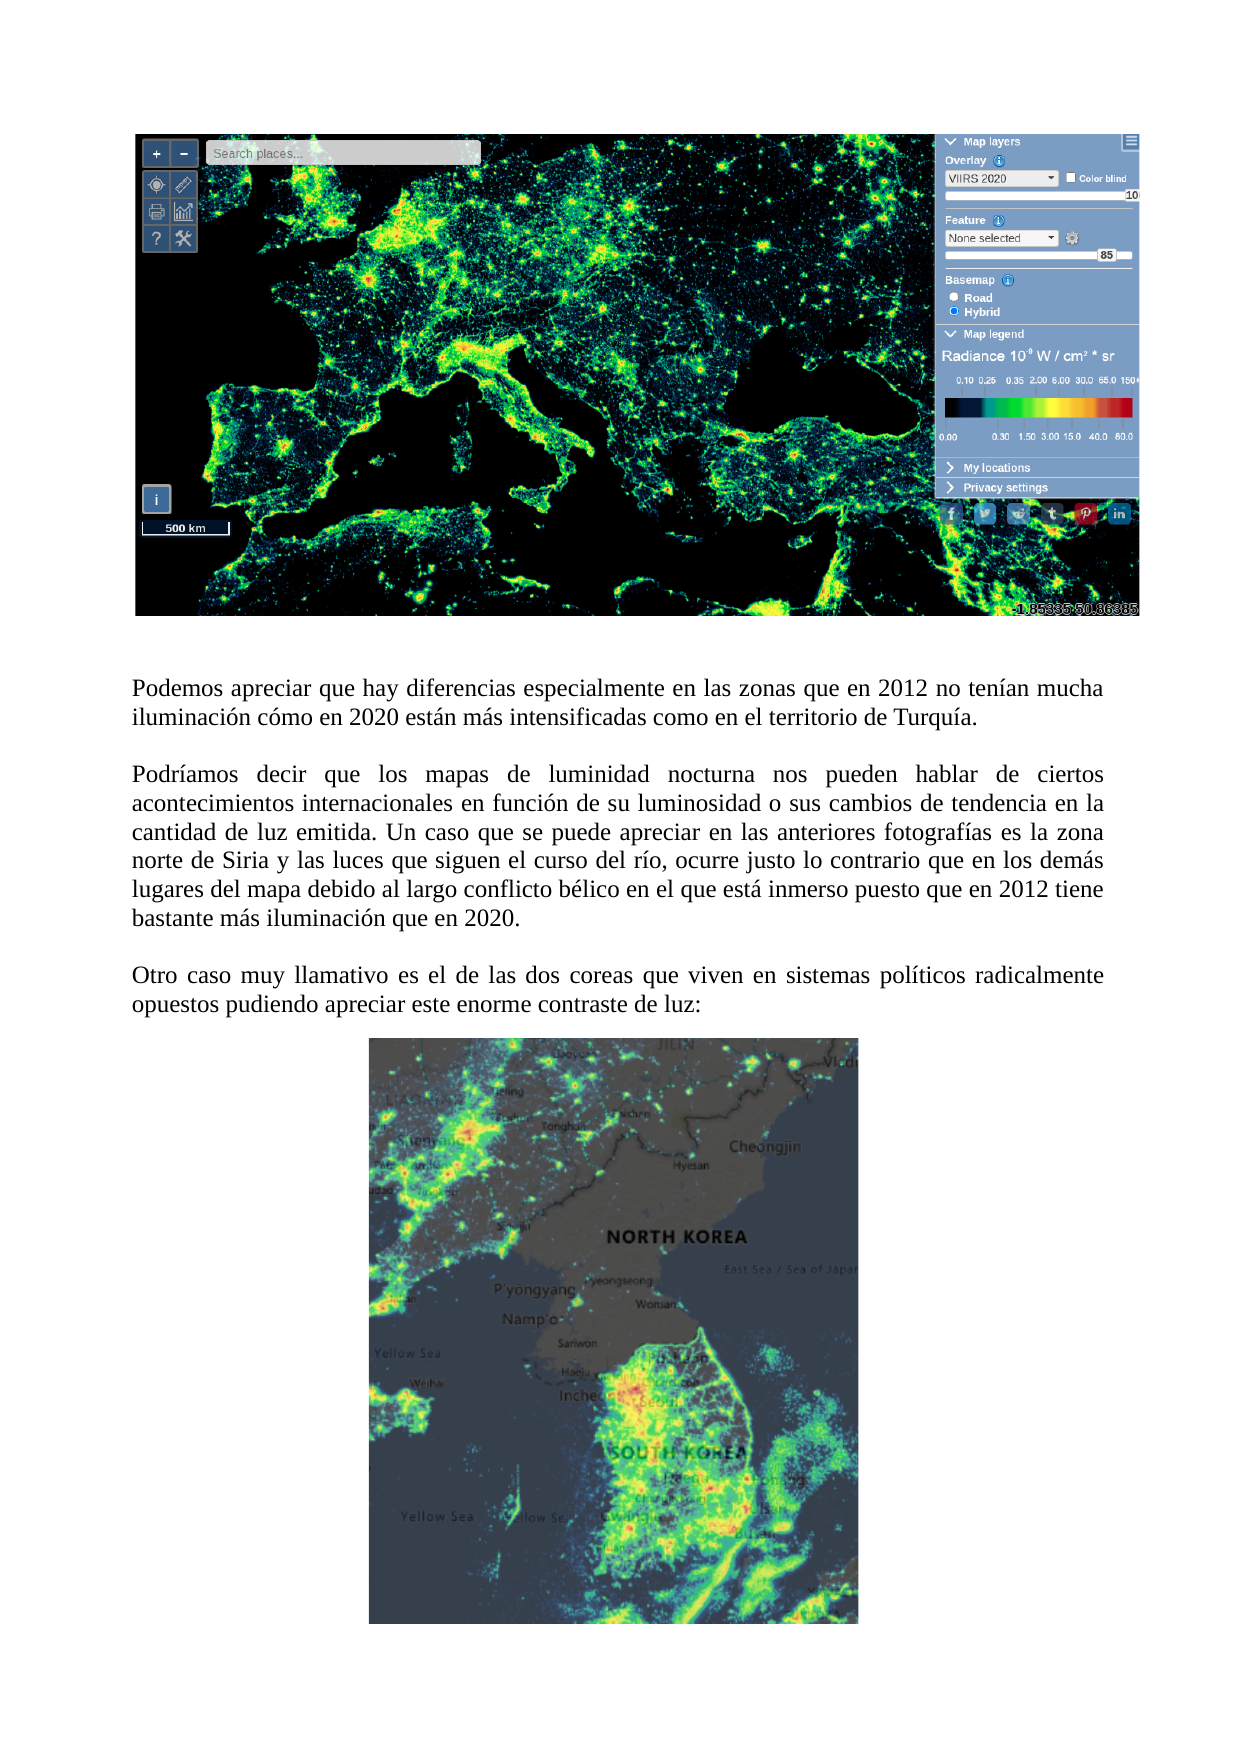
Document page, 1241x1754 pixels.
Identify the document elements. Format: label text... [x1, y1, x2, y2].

text Podemos apreciar que hay diferencias especialmente en las zonas que en 2012 no tenían mucha iluminación cómo en 2020 están más intensificadas como en el territorio de Turquía. [132, 673, 1106, 730]
picture [368, 1038, 859, 1624]
text Podríamos decir que los mapas de luminidad nocturna nos pueden hablar de ciertos acontecimientos internacionales en función de su luminosidad o sus cambios de tendencia en la cantidad de luz emitida. Un caso que se puede apreciar en las anteriores fotografías es la zona norte de Siria y las luces que siguen el curso del río, ocurre justo lo contrario que en los demás lugares del mapa debido al largo conflicto bélico en el que está inmerso puesto que en 2012 tiene bastante más iluminación que en 2020. [132, 759, 1106, 932]
picture [135, 134, 1140, 616]
text Otro caso muy llamativo es el de las dos coreas que viven en sistemas políticos radicalmente opuestos pudiendo apreciar este enorme contraste de luz: [132, 960, 1106, 1018]
